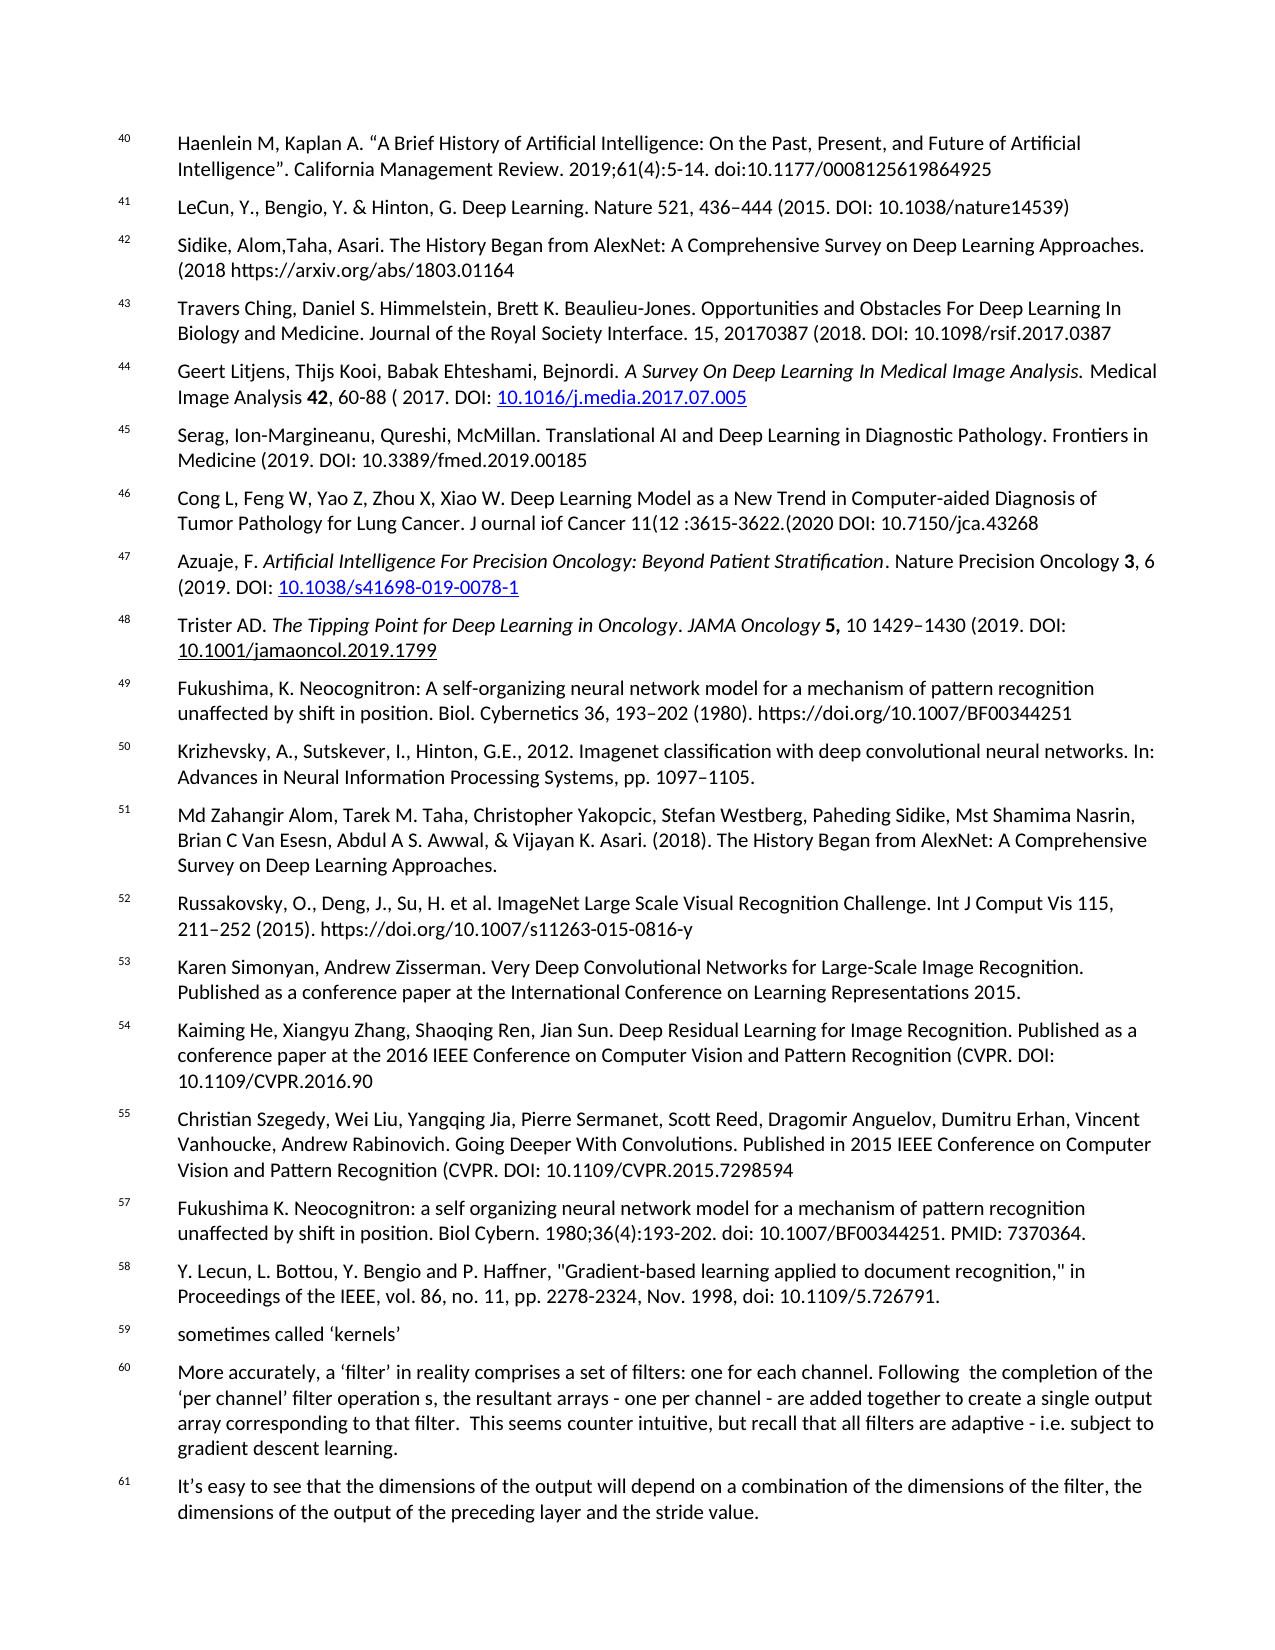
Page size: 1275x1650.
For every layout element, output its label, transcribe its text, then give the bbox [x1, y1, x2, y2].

text Y. Lecun, L. Bottou, Y. Bengio and P. Haffner, "Gradient-based learning applied to document recognition," in Proceedings of the IEEE, vol. 86, no. 11, pp. 2278-2324, Nov. 1998, doi: 10.1109/5.726791. [118, 1258, 1157, 1309]
text Geert Litjens, Thijs Kooi, Babak Ehteshami, Bejnordi. A Survey On Deep Learning In Medical Image Analysis. Medical Image Analysis 42, 60-88 ( 2017. DOI: 10.1016/j.media.2017.07.005 [118, 358, 1157, 409]
text LeCun, Y., Bengio, Y. & Hinton, G. Deep Learning. Nature 521, 436–444 (2015. DOI: 10.1038/nature14539) [118, 194, 1157, 219]
text Fukushima, K. Neocognitron: A self-organizing neural network model for a mechanism of pattern recognition unaffected by shift in position. Biol. Cybernetics 36, 193–202 (1980). https://doi.org/10.1007/BF00344251 [118, 675, 1157, 726]
text sometimes called ‘kernels’ [118, 1321, 1157, 1347]
text Serag, Ion-Margineanu, Qureshi, McMillan. Translational AI and Deep Learning in Diagnostic Pathology. Frontiers in Medicine (2019. DOI: 10.3389/fmed.2019.00185 [118, 422, 1157, 473]
text Russakovsky, O., Deng, J., Su, H. et al. ImageNet Large Scale Visual Recognition Challenge. Int J Comput Vis 115, 211–252 (2015). https://doi.org/10.1007/s11263-015-0816-y [118, 891, 1157, 941]
text Karen Simonyan, Andrew Zisserman. Very Deep Convolutional Networks for Large-Scale Image Recognition. Published as a conference paper at the International Conference on Learning Representations 2015. [118, 954, 1157, 1005]
text Sidike, Alom,Taha, Asari. The History Began from AlexNet: A Comprehensive Survey on Deep Learning Approaches. (2018 https://arxiv.org/abs/1803.01164 [118, 232, 1157, 283]
text Trister AD. The Tipping Point for Deep Learning in Oncology. JAMA Oncology 5, 10 1429–1430 (2019. DOI: 10.1001/jamaoncol.2019.1799 [118, 612, 1157, 663]
text Fukushima K. Neocognitron: a self organizing neural network model for a mechanism of pattern recognition unaffected by shift in position. Biol Cybern. 1980;36(4):193-202. doi: 10.1007/BF00344251. PMID: 7370364. [118, 1195, 1157, 1246]
text Travers Ching, Daniel S. Himmelstein, Brett K. Beaulieu-Jones. Opportunities and Obstacles For Deep Learning In Biology and Medicine. Journal of the Royal Society Interface. 15, 20170387 (2018. DOI: 10.1098/rsif.2017.0387 [118, 295, 1157, 346]
text Krizhevsky, A., Sutskever, I., Hinton, G.E., 2012. Imagenet classification with deep convolutional neural networks. In: Advances in Neural Information Processing Systems, pp. 1097–1105. [118, 738, 1157, 789]
text Cong L, Feng W, Yao Z, Zhou X, Xiao W. Deep Learning Model as a New Trend in Computer-aided Diagnosis of Tumor Pathology for Lung Cancer. J ournal iof Cancer 11(12 :3615-3622.(2020 DOI: 10.7150/jca.43268 [118, 485, 1157, 536]
text Christian Szegedy, Wei Liu, Yangqing Jia, Pierre Sermanet, Scott Reed, Dragomir Anguelov, Dumitru Erhan, Vincent Vanhoucke, Andrew Rabinovich. Going Deeper With Convolutions. Published in 2015 IEEE Conference on Computer Vision and Pattern Recognition (CVPR. DOI: 10.1109/CVPR.2015.7298594 [118, 1106, 1157, 1182]
text Haenlein M, Kaplan A. “A Brief History of Artificial Intelligence: On the Past, Present, and Future of Artificial Intelligence”. California Management Review. 2019;61(4):5-14. doi:10.1177/0008125619864925 [118, 131, 1157, 181]
text More accurately, a ‘filter’ in reality comprises a set of filters: one for each channel. Following the completion of the ‘per channel’ filter operation s, the resultant arrays - one per channel - are added together to create a single output array corresponding to that filter. This seems counter intuitive, but recall that all filters are adaptive - i.e. subject to gradient descent learning. [118, 1359, 1157, 1461]
text It’s easy to see that the dimensions of the output will depend on a combination of the dimensions of the filter, the dimensions of the output of the preceding layer and the stride value. [118, 1473, 1157, 1524]
text Kaiming He, Xiangyu Zhang, Shaoqing Ren, Jian Sun. Deep Residual Learning for Image Recognition. Published as a conference paper at the 2016 IEEE Conference on Computer Vision and Pattern Recognition (CVPR. DOI: 10.1109/CVPR.2016.90 [118, 1017, 1157, 1093]
text Azuaje, F. Artificial Intelligence For Precision Oncology: Beyond Patient Stratification. Nature Precision Oncology 3, 6 (2019. DOI: 10.1038/s41698-019-0078-1 [118, 548, 1157, 599]
text Md Zahangir Alom, Tarek M. Taha, Christopher Yakopcic, Stefan Westberg, Paheding Sidike, Mst Shamima Nasrin, Brian C Van Esesn, Abdul A S. Awwal, & Vijayan K. Asari. (2018). The History Began from AlexNet: A Comprehensive Survey on Deep Learning Approaches. [118, 802, 1157, 878]
